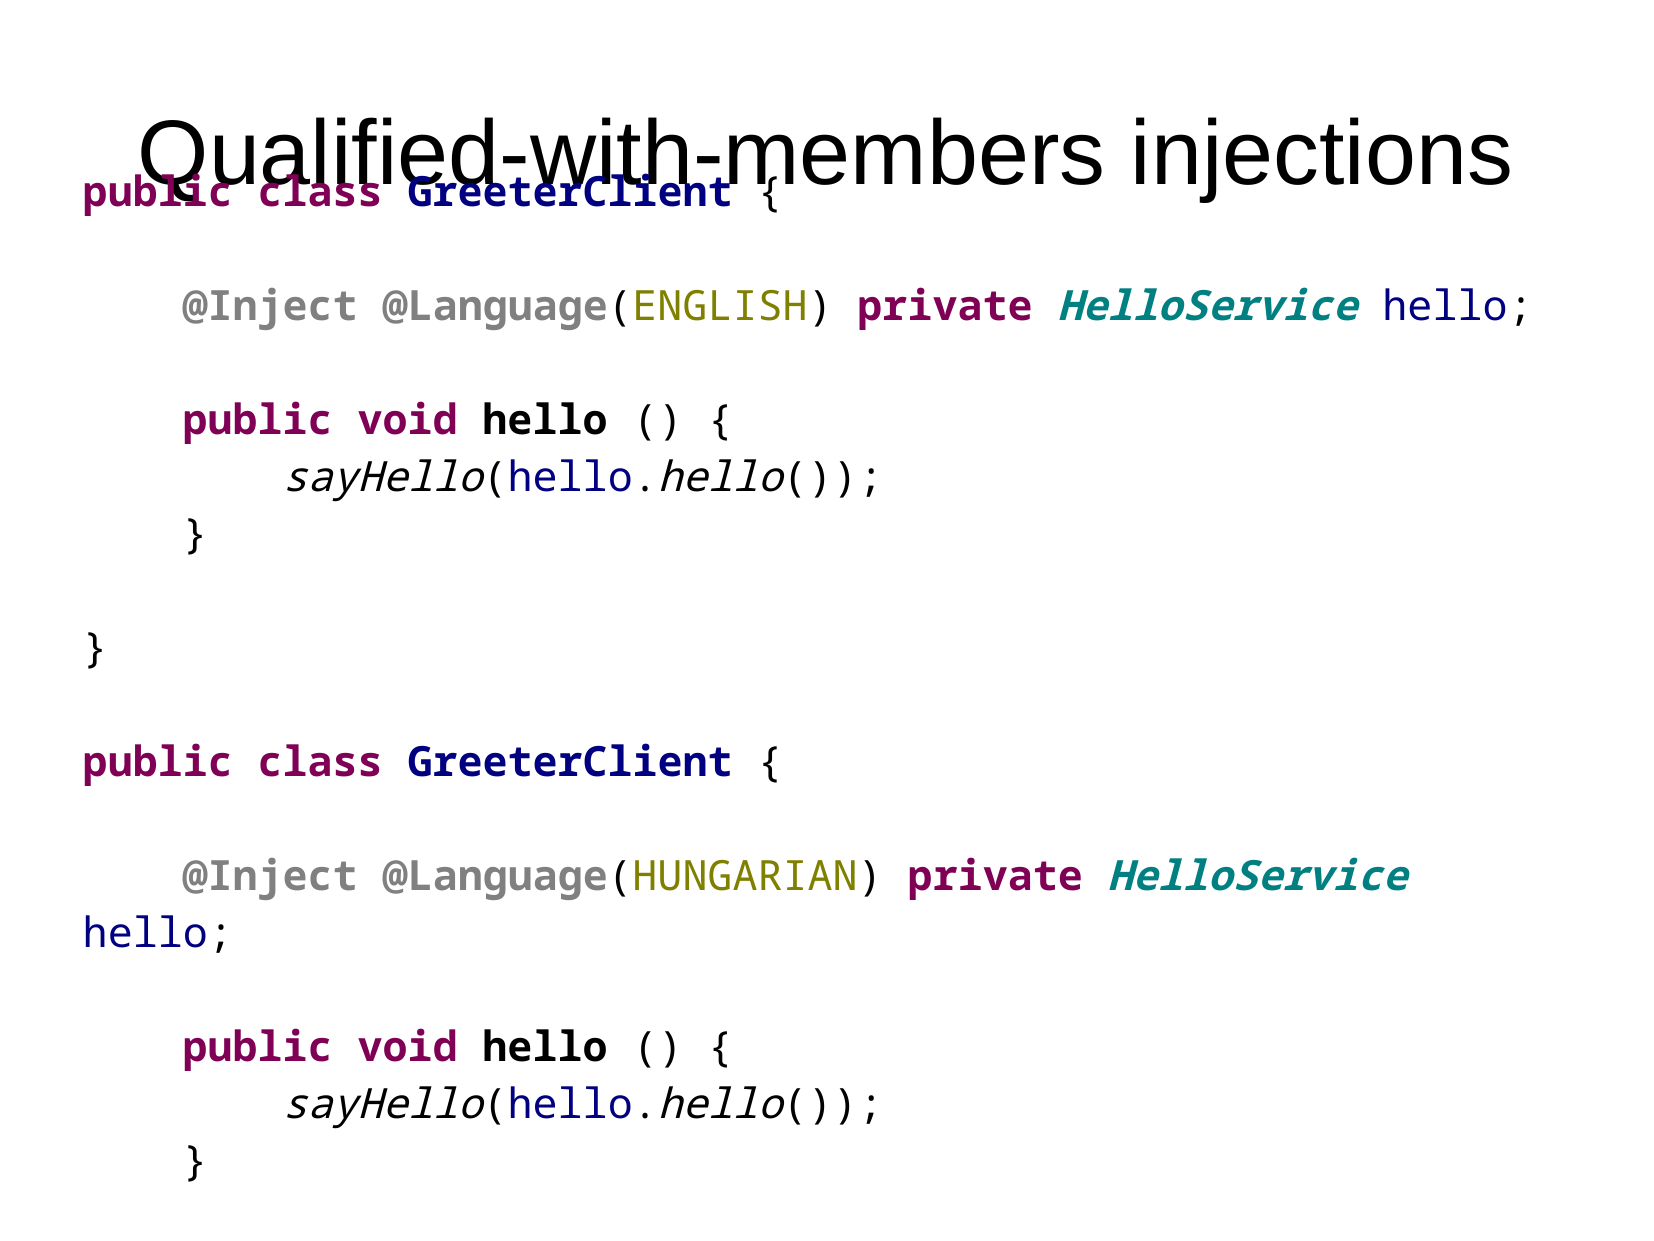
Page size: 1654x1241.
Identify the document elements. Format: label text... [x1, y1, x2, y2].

list public class GreeterClient { @Inject @Language(ENGLISH) private HelloService hello; public void hello () { sayHello(hello.hello()); } } public class GreeterClient { @Inject @Language(HUNGARIAN) private HelloService hello; public void hello () { sayHello(hello.hello()); } } [82, 265, 1571, 1198]
title Qualified-with-members injections [82, 49, 1571, 257]
